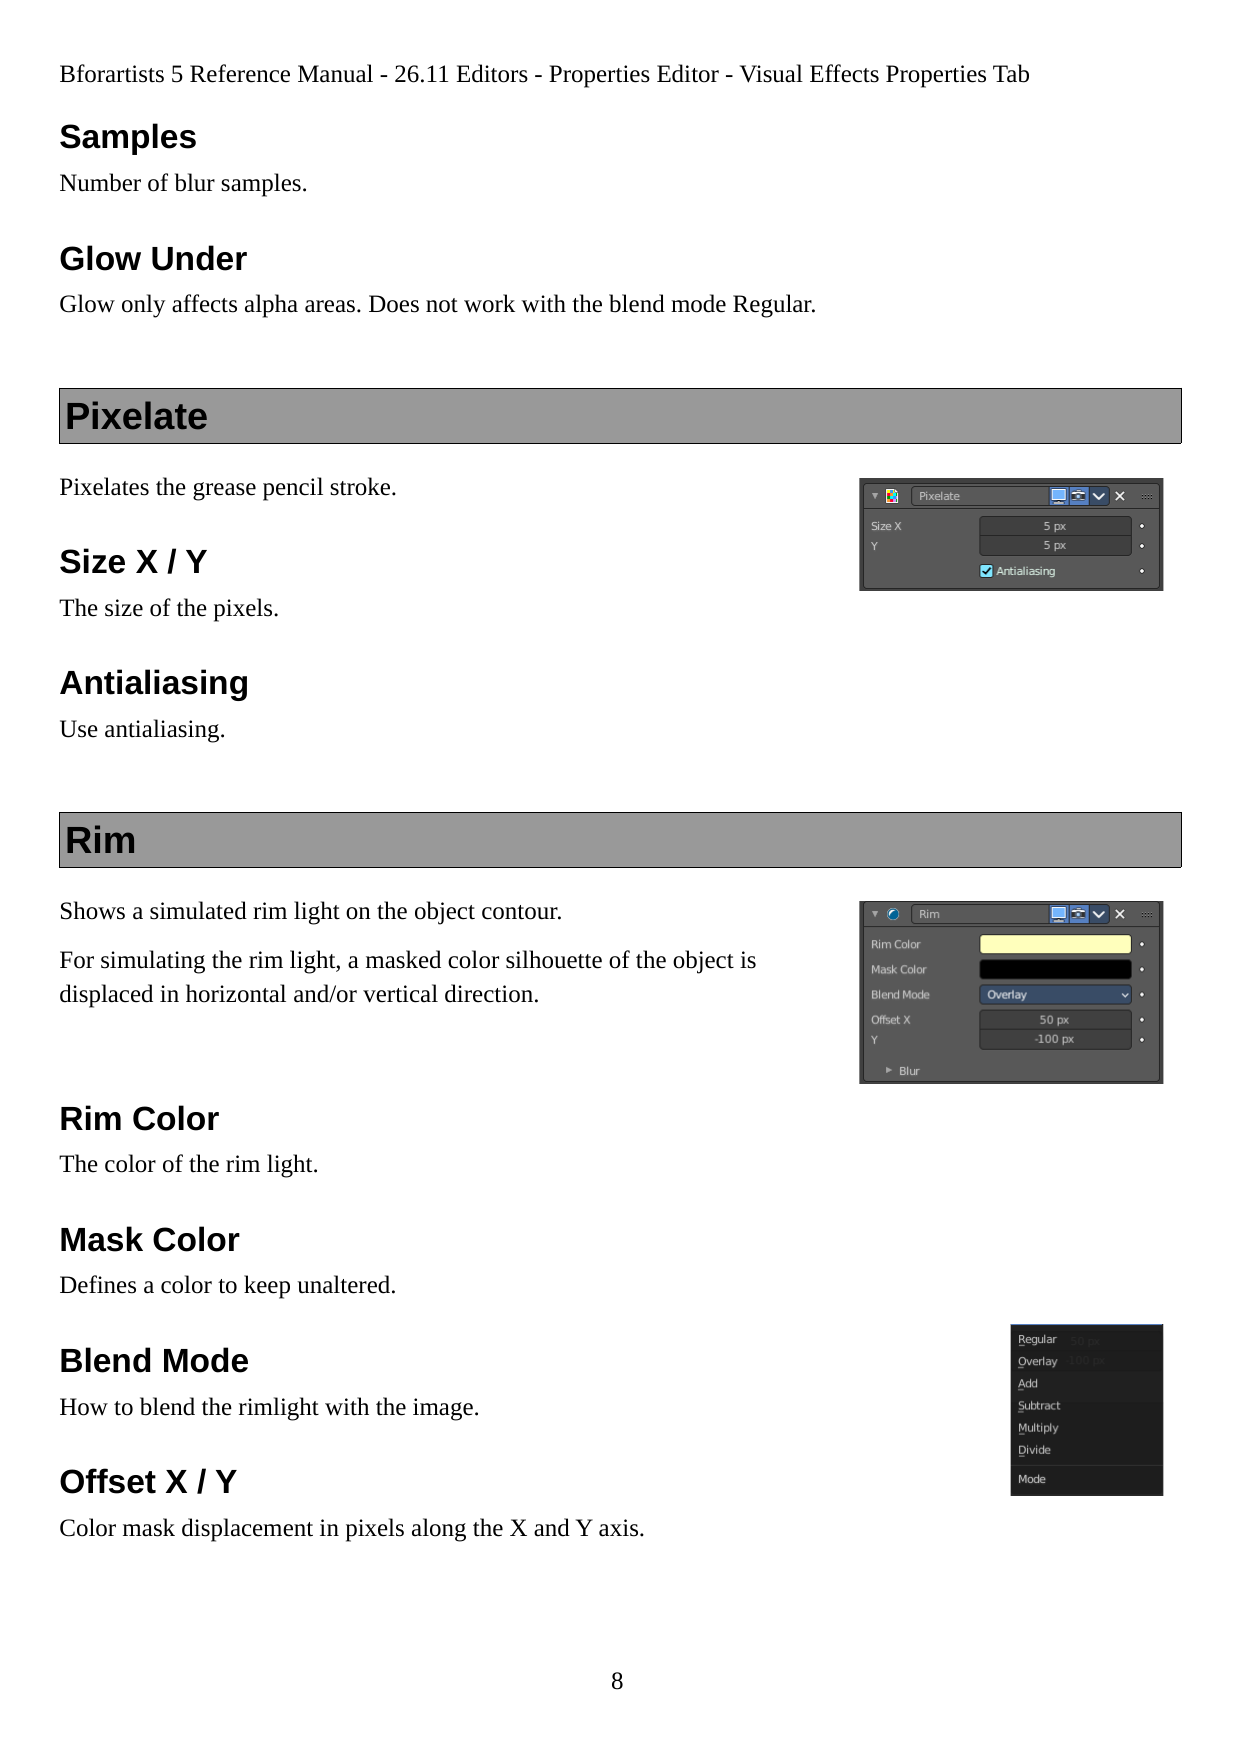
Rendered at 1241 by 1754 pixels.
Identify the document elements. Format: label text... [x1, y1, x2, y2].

text Glow only affects alpha areas. Does not work with the blend mode Regular. [59, 289, 1181, 318]
table_header Rim [60, 813, 1181, 867]
text For simulating the rim light, a masked color silhouette of the object is displaced in horizontal and/or vertical direction. [59, 945, 859, 1008]
picture [859, 901, 1164, 1084]
text Use antialiasing. [59, 714, 1181, 742]
subtitle Antialiasing [59, 663, 1181, 701]
text The size of the pixels. [59, 593, 1181, 621]
text Shows a simulated rim light on the object contour. [59, 896, 1181, 925]
text The color of the rim light. [59, 1149, 1181, 1178]
picture [859, 478, 1164, 591]
subtitle Size X / Y [59, 542, 859, 580]
picture [1010, 1324, 1164, 1496]
subtitle Offset X / Y [59, 1462, 1181, 1500]
text Defines a color to keep unaltered. [59, 1271, 1181, 1299]
subtitle Rim Color [59, 1098, 1181, 1137]
subtitle Mask Color [59, 1219, 1181, 1258]
subtitle [1164, 1341, 1181, 1379]
text Color mask displacement in pixels along the X and Y axis. [59, 1513, 1181, 1541]
subtitle Glow Under [59, 238, 1181, 277]
text How to blend the rimlight with the image. [59, 1392, 1010, 1420]
subtitle [1164, 542, 1181, 580]
text Pixelates the grease pencil stroke. [59, 472, 1181, 500]
subtitle Samples [59, 117, 1181, 156]
subtitle Blend Mode [59, 1341, 1010, 1379]
table_header Pixelate [60, 389, 1181, 443]
text Number of blur samples. [59, 168, 1181, 197]
